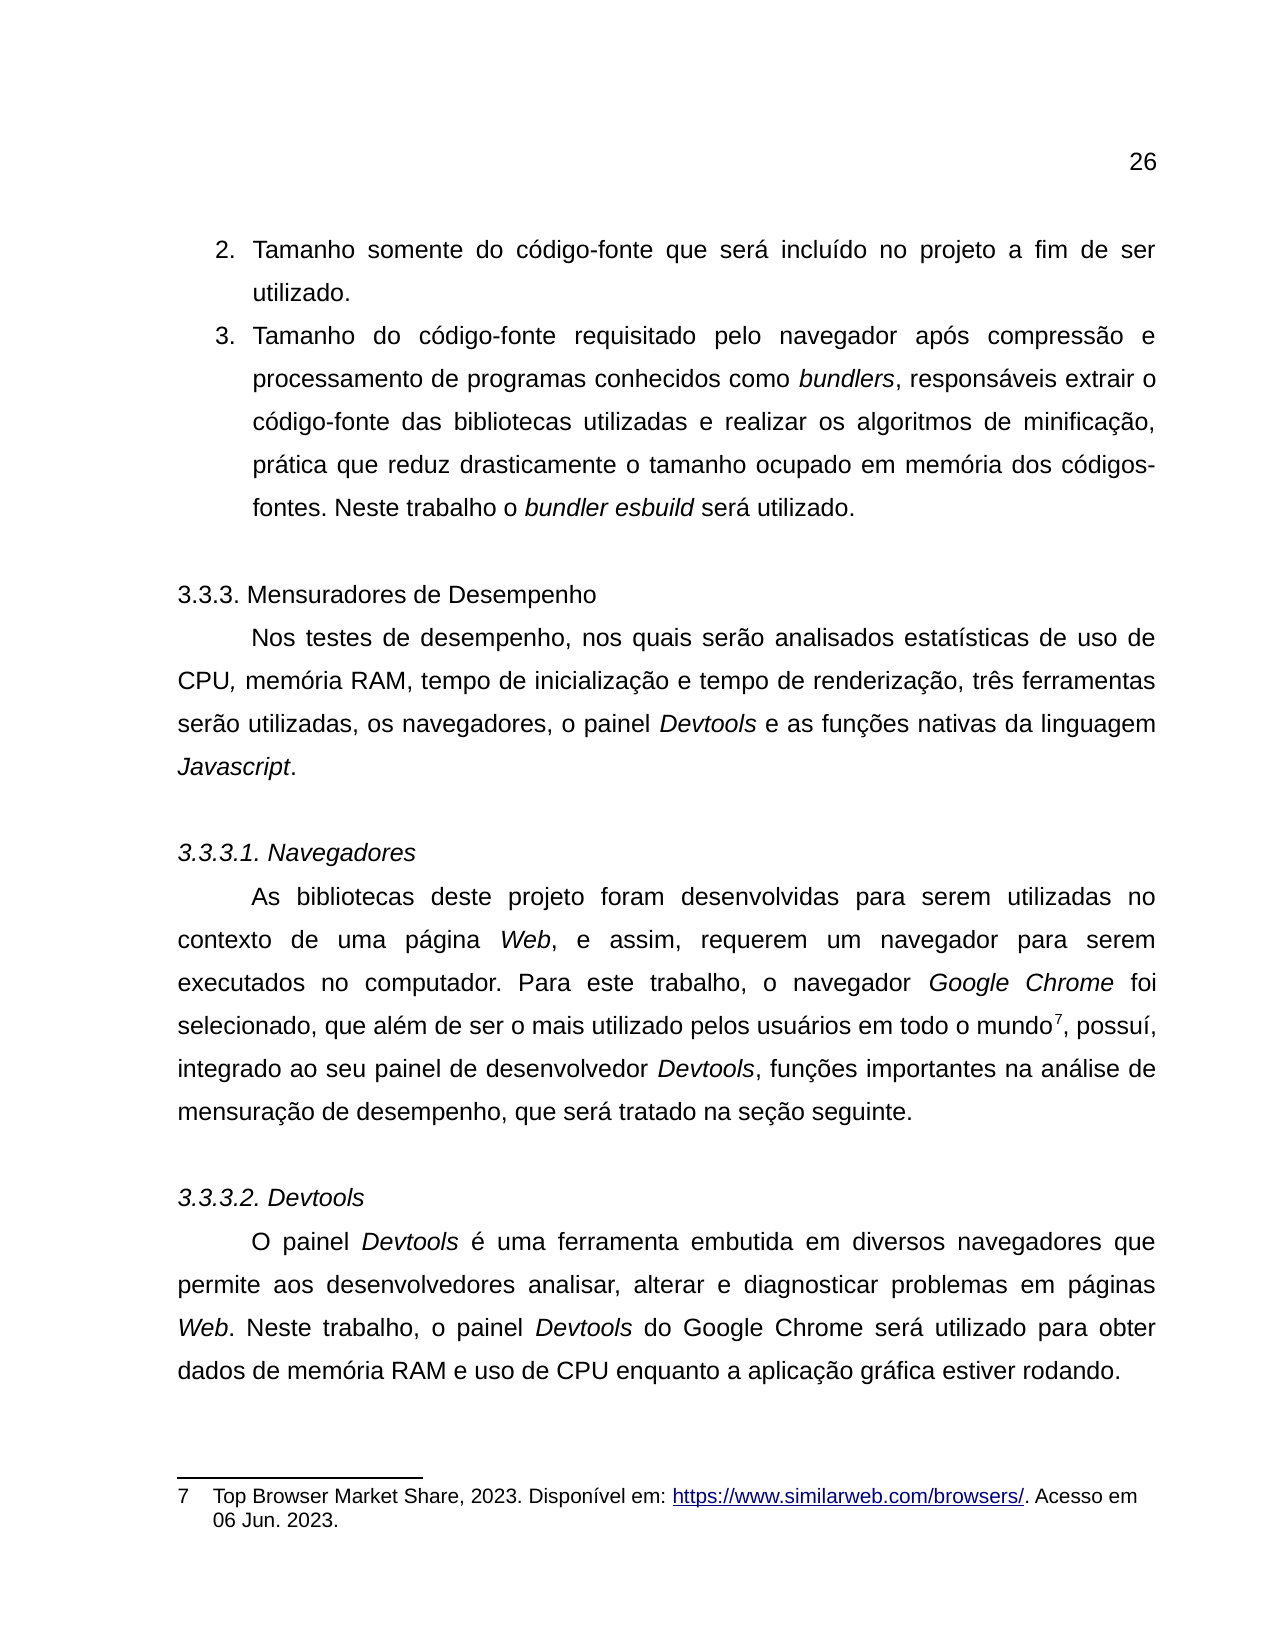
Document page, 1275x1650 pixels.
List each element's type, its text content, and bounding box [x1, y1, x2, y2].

subtitle 3.3.3.2. Devtools [177, 1183, 1157, 1212]
subtitle 3.3.3. Mensuradores de Desempenho [177, 580, 1157, 608]
text O painel Devtools é uma ferramenta embutida em diversos navegadores que permite aos desenvolvedores analisar, alterar e diagnosticar problemas em páginas Web. Neste trabalho, o painel Devtools do Google Chrome será utilizado para obter dados de memória RAM e uso de CPU enquanto a aplicação gráfica estiver rodando. [177, 1227, 1157, 1385]
text As bibliotecas deste projeto foram desenvolvidas para serem utilizadas no contexto de uma página Web, e assim, requerem um navegador para serem executados no computador. Para este trabalho, o navegador Google Chrome foi selecionado, que além de ser o mais utilizado pelos usuários em todo o mundo, possuí, integrado ao seu painel de desenvolvedor Devtools, funções importantes na análise de mensuração de desempenho, que será tratado na seção seguinte. [177, 882, 1157, 1126]
list Tamanho somente do código-fonte que será incluído no projeto a fim de ser utilizado. [215, 235, 1157, 307]
subtitle 3.3.3.1. Navegadores [177, 838, 1157, 867]
list Tamanho do código-fonte requisitado pelo navegador após compressão e processamento de programas conhecidos como bundlers, responsáveis extrair o código-fonte das bibliotecas utilizadas e realizar os algoritmos de minificação, prática que reduz drasticamente o tamanho ocupado em memória dos códigos-fontes. Neste trabalho o bundler esbuild será utilizado. [215, 321, 1157, 522]
text Nos testes de desempenho, nos quais serão analisados estatísticas de uso de CPU, memória RAM, tempo de inicialização e tempo de renderização, três ferramentas serão utilizadas, os navegadores, o painel Devtools e as funções nativas da linguagem Javascript. [177, 623, 1157, 781]
text Top Browser Market Share, 2023. Disponível em: https://www.similarweb.com/browsers/. Acesso em 06 Jun. 2023. [177, 1484, 1157, 1532]
